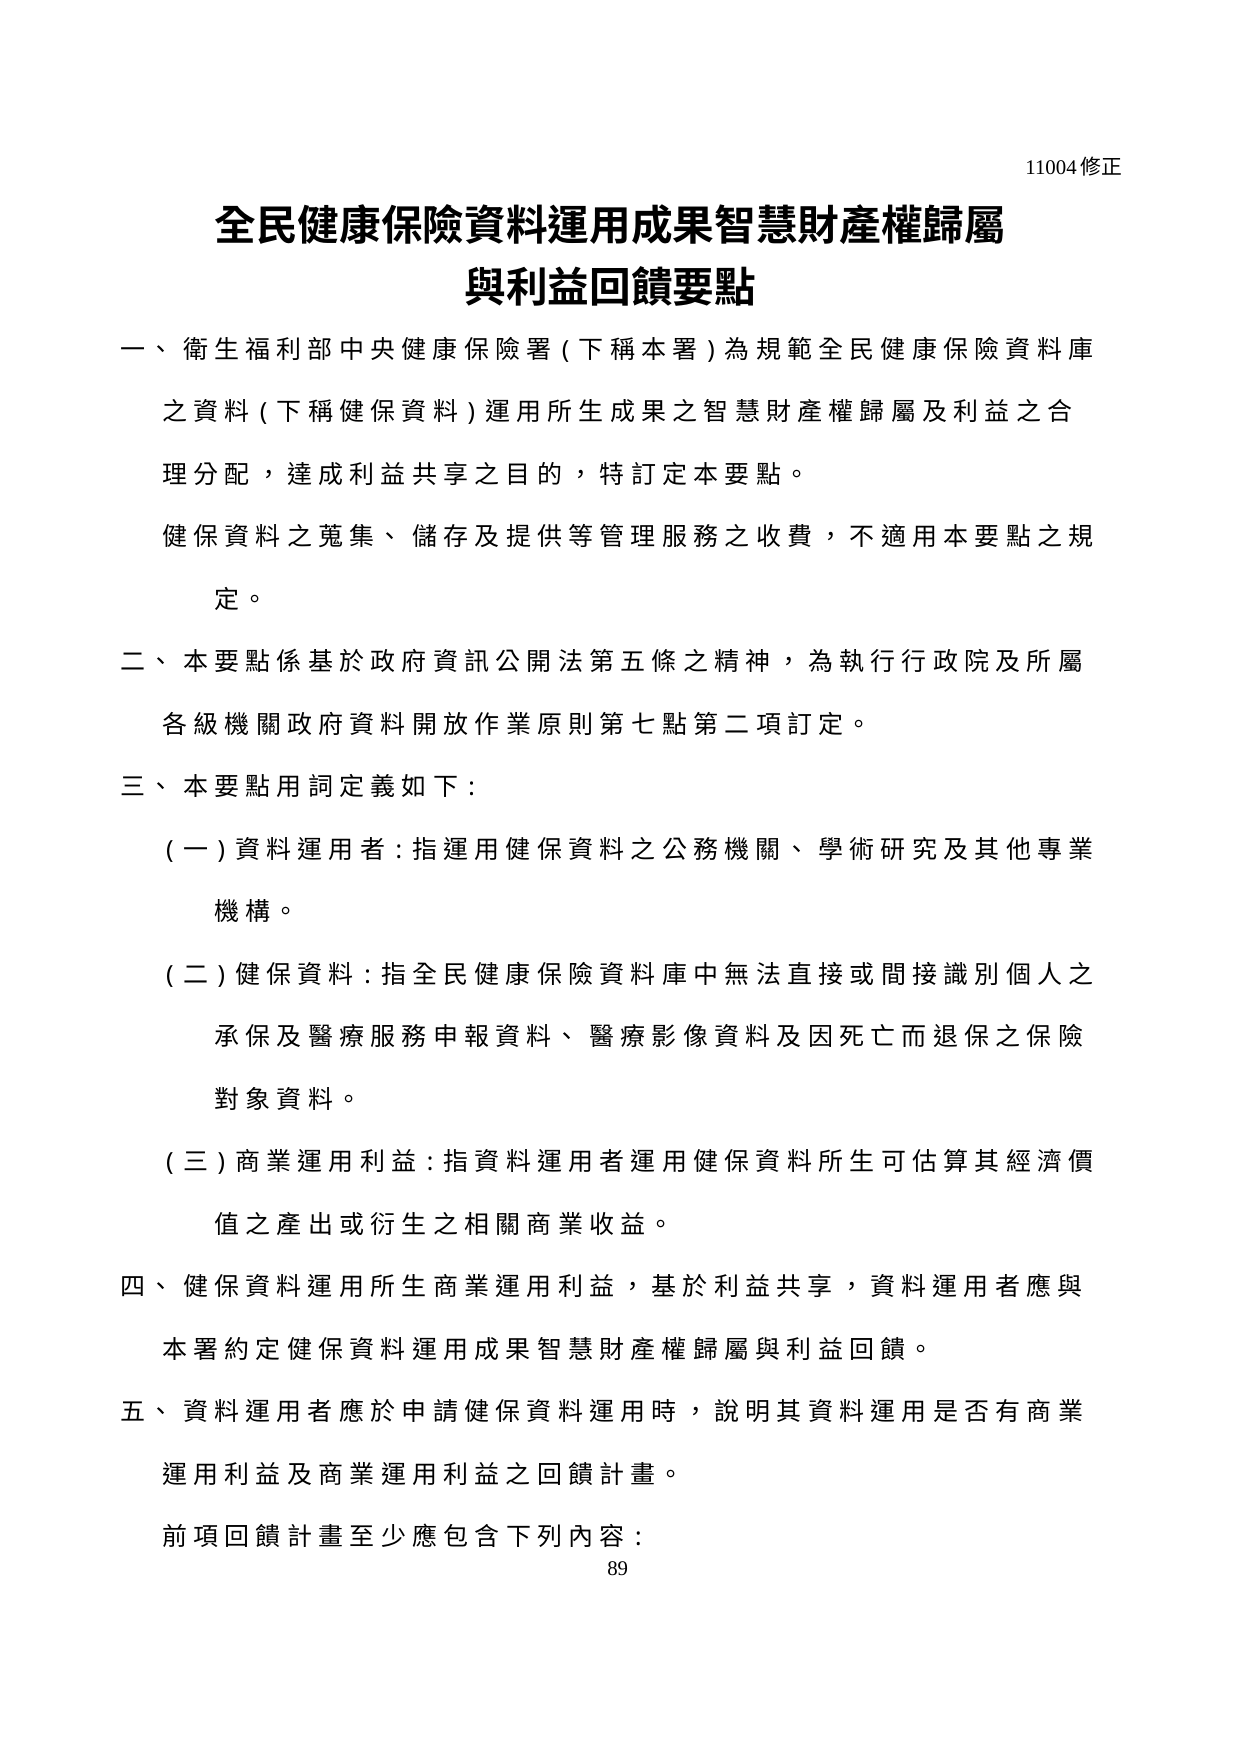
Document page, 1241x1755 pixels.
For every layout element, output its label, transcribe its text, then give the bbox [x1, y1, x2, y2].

text (一)資料運用者:指運用健保資料之公務機關、學術研究及其他專業機構。 [152, 806, 1103, 931]
text 二、本要點係基於政府資訊公開法第五條之精神，為執行行政院及所屬各級機關政府資料開放作業原則第七點第二項訂定。 [103, 618, 1103, 743]
text 五、資料運用者應於申請健保資料運用時，說明其資料運用是否有商業運用利益及商業運用利益之回饋計畫。 [117, 1368, 1117, 1493]
text 前項回饋計畫至少應包含下列內容: [152, 1493, 1103, 1556]
text 與利益回饋要點 [102, 243, 1103, 306]
text 四、健保資料運用所生商業運用利益，基於利益共享，資料運用者應與本署約定健保資料運用成果智慧財產權歸屬與利益回饋。 [117, 1243, 1117, 1368]
text (三)商業運用利益:指資料運用者運用健保資料所生可估算其經濟價值之產出或衍生之相關商業收益。 [152, 1118, 1103, 1243]
text 全民健康保險資料運用成果智慧財產權歸屬 [102, 181, 1103, 243]
text (二)健保資料:指全民健康保險資料庫中無法直接或間接識別個人之承保及醫療服務申報資料、醫療影像資料及因死亡而退保之保險對象資料。 [152, 931, 1103, 1118]
text 三、本要點用詞定義如下: [103, 743, 1103, 806]
text 健保資料之蒐集、儲存及提供等管理服務之收費，不適用本要點之規定。 [152, 493, 1103, 618]
text 一、衛生福利部中央健康保險署(下稱本署)為規範全民健康保險資料庫之資料(下稱健保資料)運用所生成果之智慧財產權歸屬及利益之合理分配，達成利益共享之目的，特訂定本要點。 [117, 306, 1117, 493]
